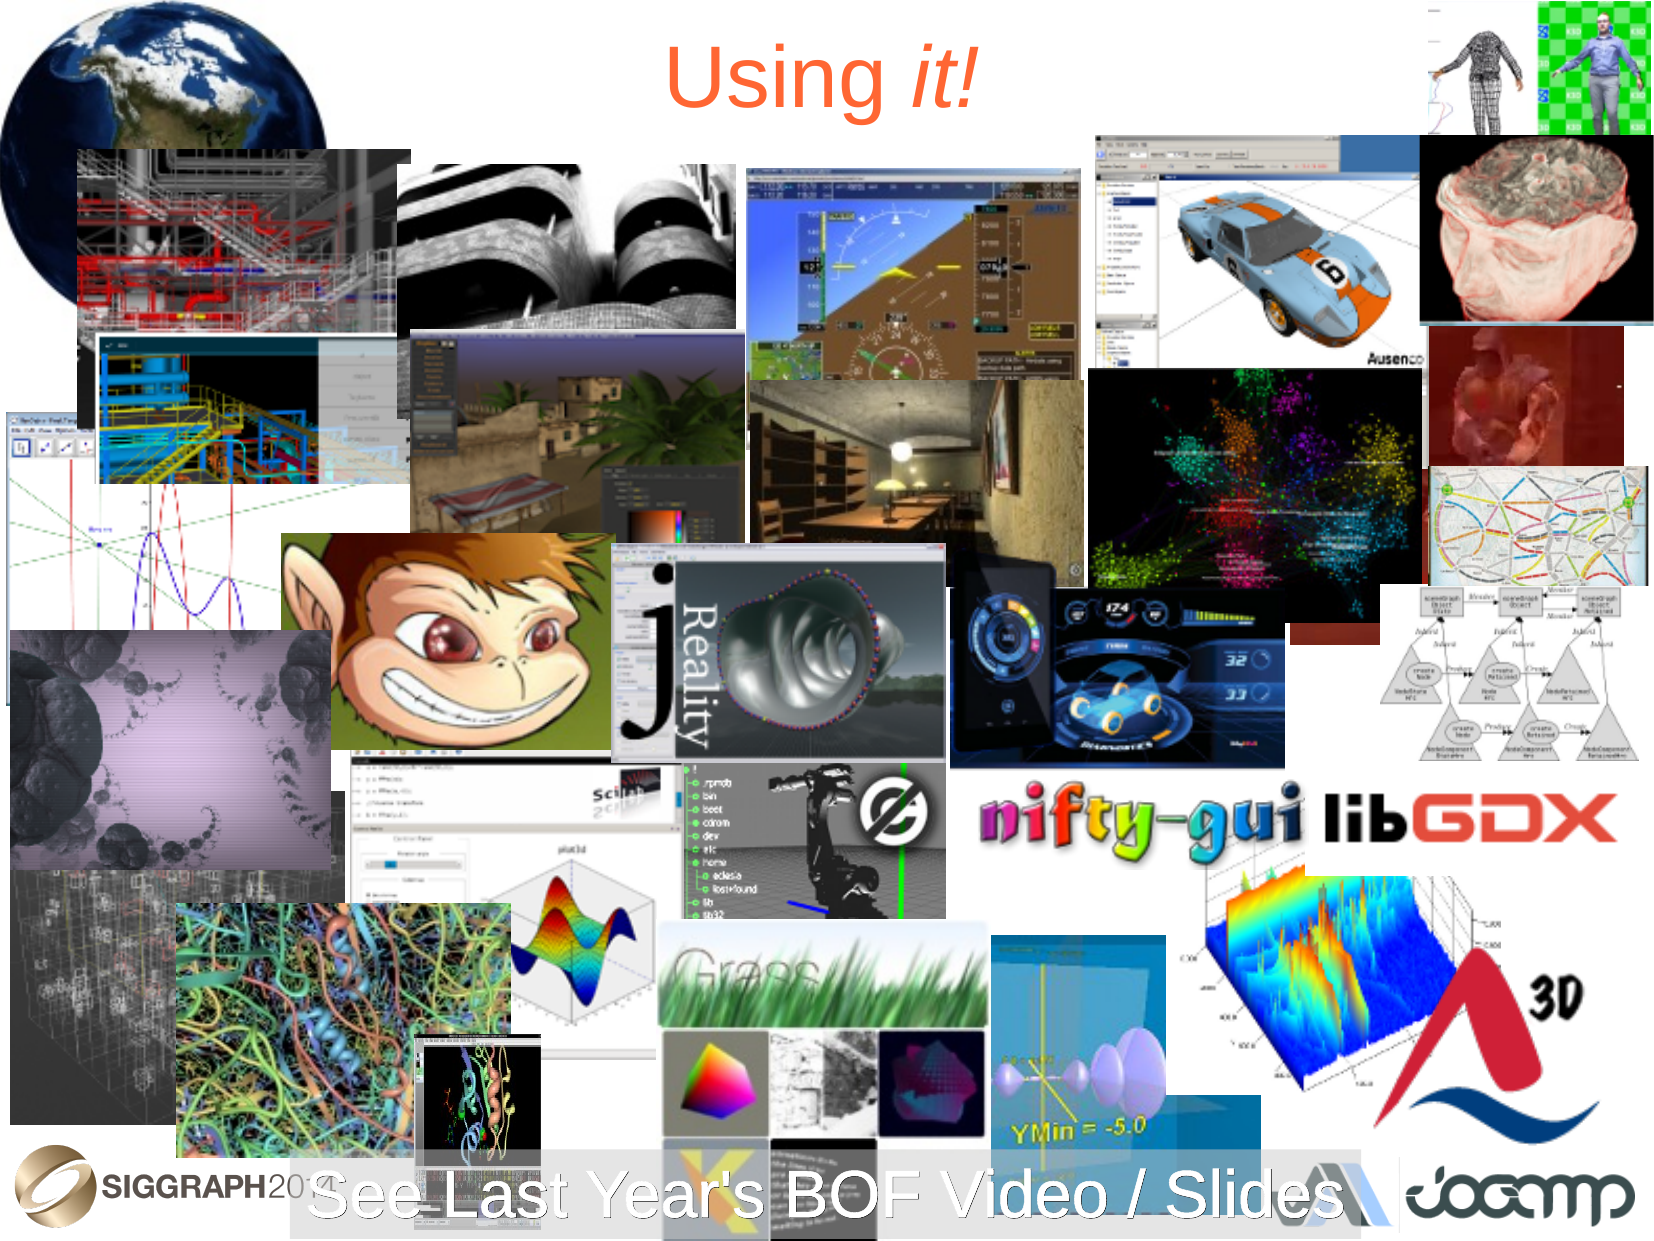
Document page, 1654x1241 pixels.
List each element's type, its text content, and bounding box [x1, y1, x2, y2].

title Using it! [68, 15, 1428, 139]
text_box See Last Year's BOF Video / Slides [289, 1149, 1359, 1239]
picture [0, 0, 1654, 1239]
